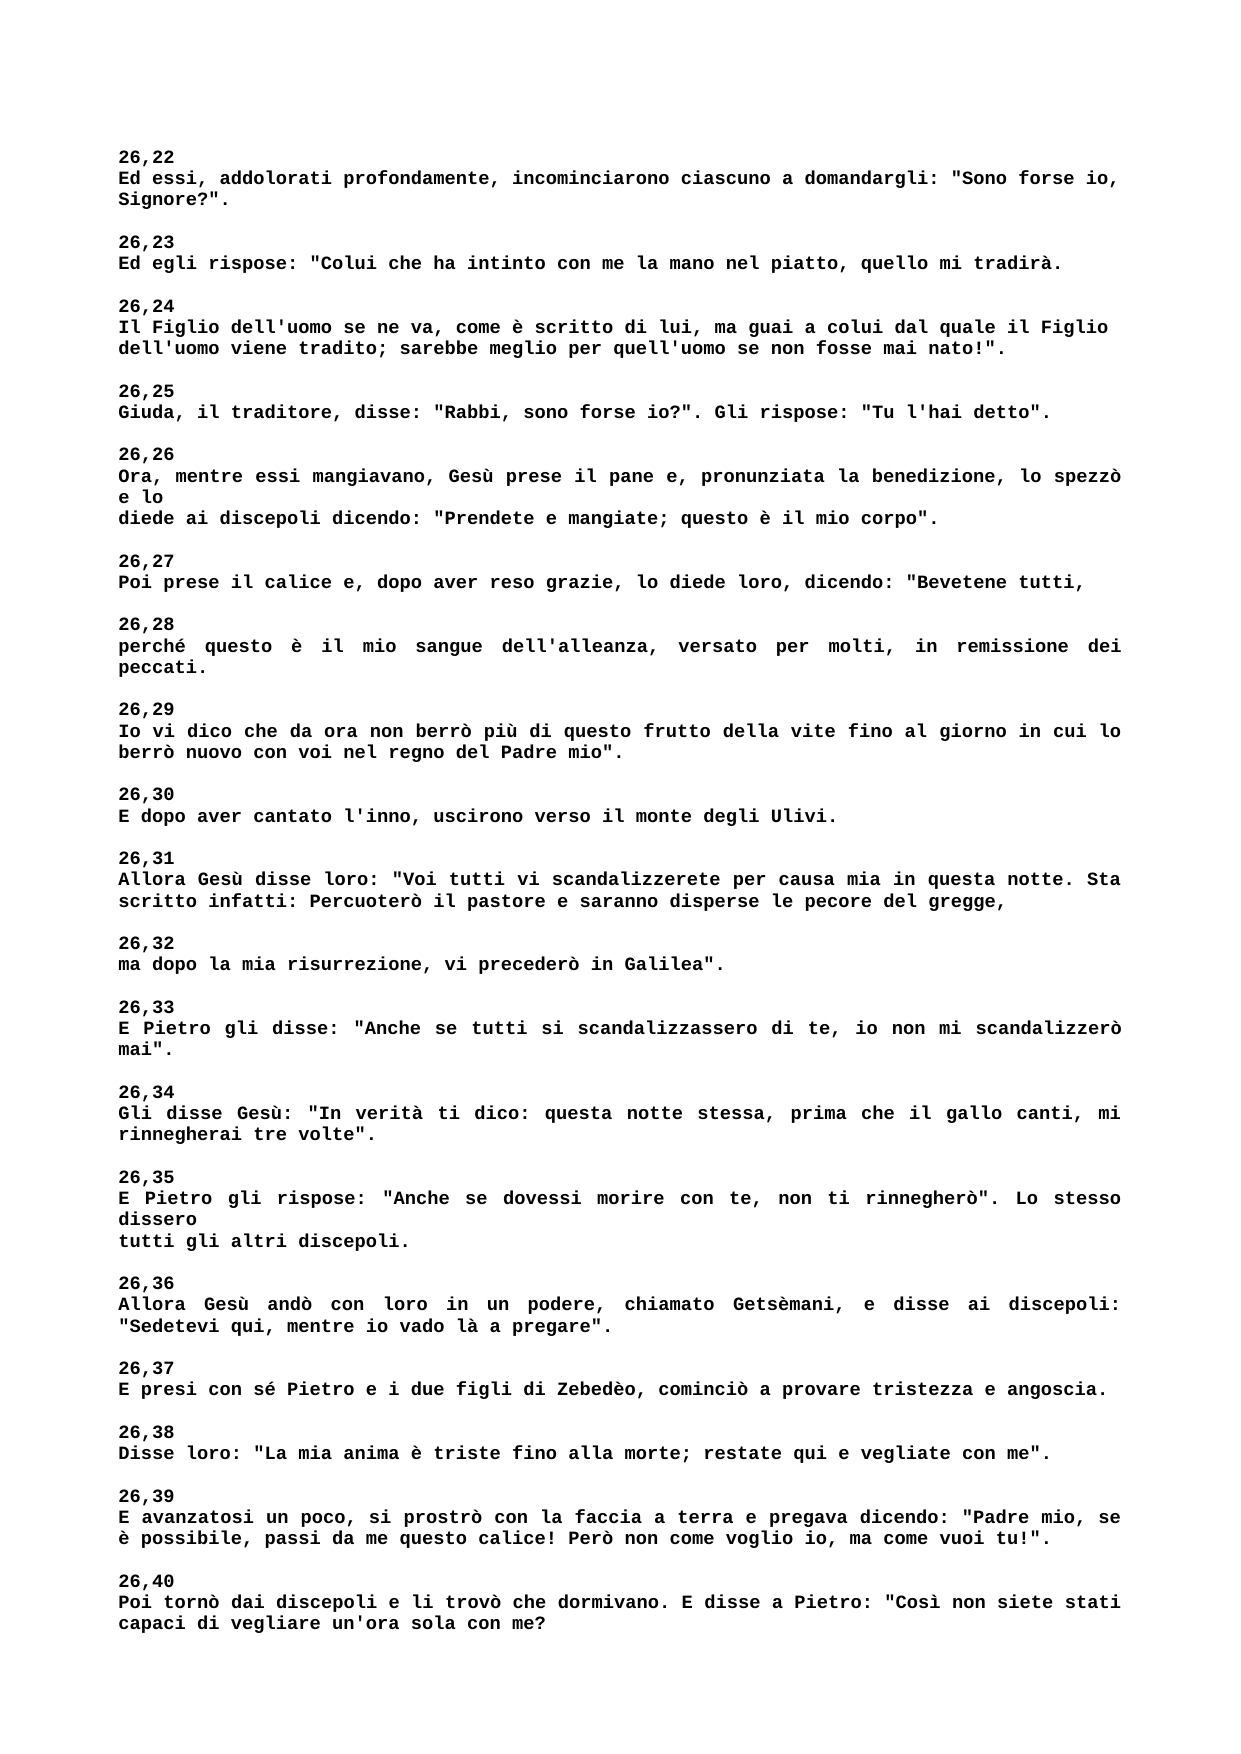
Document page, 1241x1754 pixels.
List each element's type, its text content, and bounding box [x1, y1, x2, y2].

text E presi con sé Pietro e i due figli di Zebedèo, cominciò a provare tristezza e angoscia. [118, 1380, 1122, 1401]
text 26,39 [118, 1486, 1122, 1508]
text Allora Gesù andò con loro in un podere, chiamato Getsèmani, e disse ai discepoli: "Sedetevi qui, mentre io vado là a pregare". [118, 1295, 1122, 1338]
text 26,27 [118, 551, 1122, 573]
text Ed egli rispose: "Colui che ha intinto con me la mano nel piatto, quello mi tradirà. [118, 254, 1122, 275]
text dell'uomo viene tradito; sarebbe meglio per quell'uomo se non fosse mai nato!". [118, 339, 1122, 360]
text Io vi dico che da ora non berrò più di questo frutto della vite fino al giorno in cui lo berrò nuovo con voi nel regno del Padre mio". [118, 721, 1122, 764]
text Ed essi, addolorati profondamente, incominciarono ciascuno a domandargli: "Sono forse io, [118, 169, 1122, 190]
text E avanzatosi un poco, si prostrò con la faccia a terra e pregava dicendo: "Padre mio, se è possibile, passi da me questo calice! Però non come voglio io, ma come vuoi tu!". [118, 1508, 1122, 1550]
text 26,40 [118, 1571, 1122, 1593]
text Signore?". [118, 190, 1122, 211]
text 26,34 [118, 1083, 1122, 1104]
text 26,28 [118, 615, 1122, 636]
text Poi tornò dai discepoli e li trovò che dormivano. E disse a Pietro: "Così non siete stati capaci di vegliare un'ora sola con me? [118, 1593, 1122, 1635]
text Giuda, il traditore, disse: "Rabbi, sono forse io?". Gli rispose: "Tu l'hai detto". [118, 403, 1122, 424]
text 26,38 [118, 1423, 1122, 1444]
text Ora, mentre essi mangiavano, Gesù prese il pane e, pronunziata la benedizione, lo spezzò e lo [118, 466, 1122, 509]
text 26,33 [118, 998, 1122, 1019]
text 26,30 [118, 785, 1122, 806]
text Gli disse Gesù: "In verità ti dico: questa notte stessa, prima che il gallo canti, mi rinnegherai tre volte". [118, 1104, 1122, 1146]
text 26,32 [118, 934, 1122, 955]
text perché questo è il mio sangue dell'alleanza, versato per molti, in remissione dei peccati. [118, 636, 1122, 679]
text Disse loro: "La mia anima è triste fino alla morte; restate qui e vegliate con me". [118, 1444, 1122, 1465]
text Poi prese il calice e, dopo aver reso grazie, lo diede loro, dicendo: "Bevetene tutti, [118, 573, 1122, 594]
text 26,24 [118, 296, 1122, 318]
text 26,22 [118, 148, 1122, 169]
text Il Figlio dell'uomo se ne va, come è scritto di lui, ma guai a colui dal quale il Figlio [118, 318, 1122, 339]
text 26,25 [118, 381, 1122, 403]
text Allora Gesù disse loro: "Voi tutti vi scandalizzerete per causa mia in questa notte. Sta scritto infatti: Percuoterò il pastore e saranno disperse le pecore del gregge, [118, 870, 1122, 913]
text 26,26 [118, 445, 1122, 466]
text 26,29 [118, 700, 1122, 721]
text 26,36 [118, 1274, 1122, 1295]
text 26,23 [118, 233, 1122, 254]
text E Pietro gli disse: "Anche se tutti si scandalizzassero di te, io non mi scandalizzerò mai". [118, 1019, 1122, 1061]
text ma dopo la mia risurrezione, vi precederò in Galilea". [118, 955, 1122, 976]
text E Pietro gli rispose: "Anche se dovessi morire con te, non ti rinnegherò". Lo stesso dissero [118, 1189, 1122, 1231]
text E dopo aver cantato l'inno, uscirono verso il monte degli Ulivi. [118, 806, 1122, 828]
text diede ai discepoli dicendo: "Prendete e mangiate; questo è il mio corpo". [118, 509, 1122, 530]
text 26,31 [118, 849, 1122, 870]
text 26,35 [118, 1168, 1122, 1189]
text tutti gli altri discepoli. [118, 1231, 1122, 1253]
text 26,37 [118, 1359, 1122, 1380]
